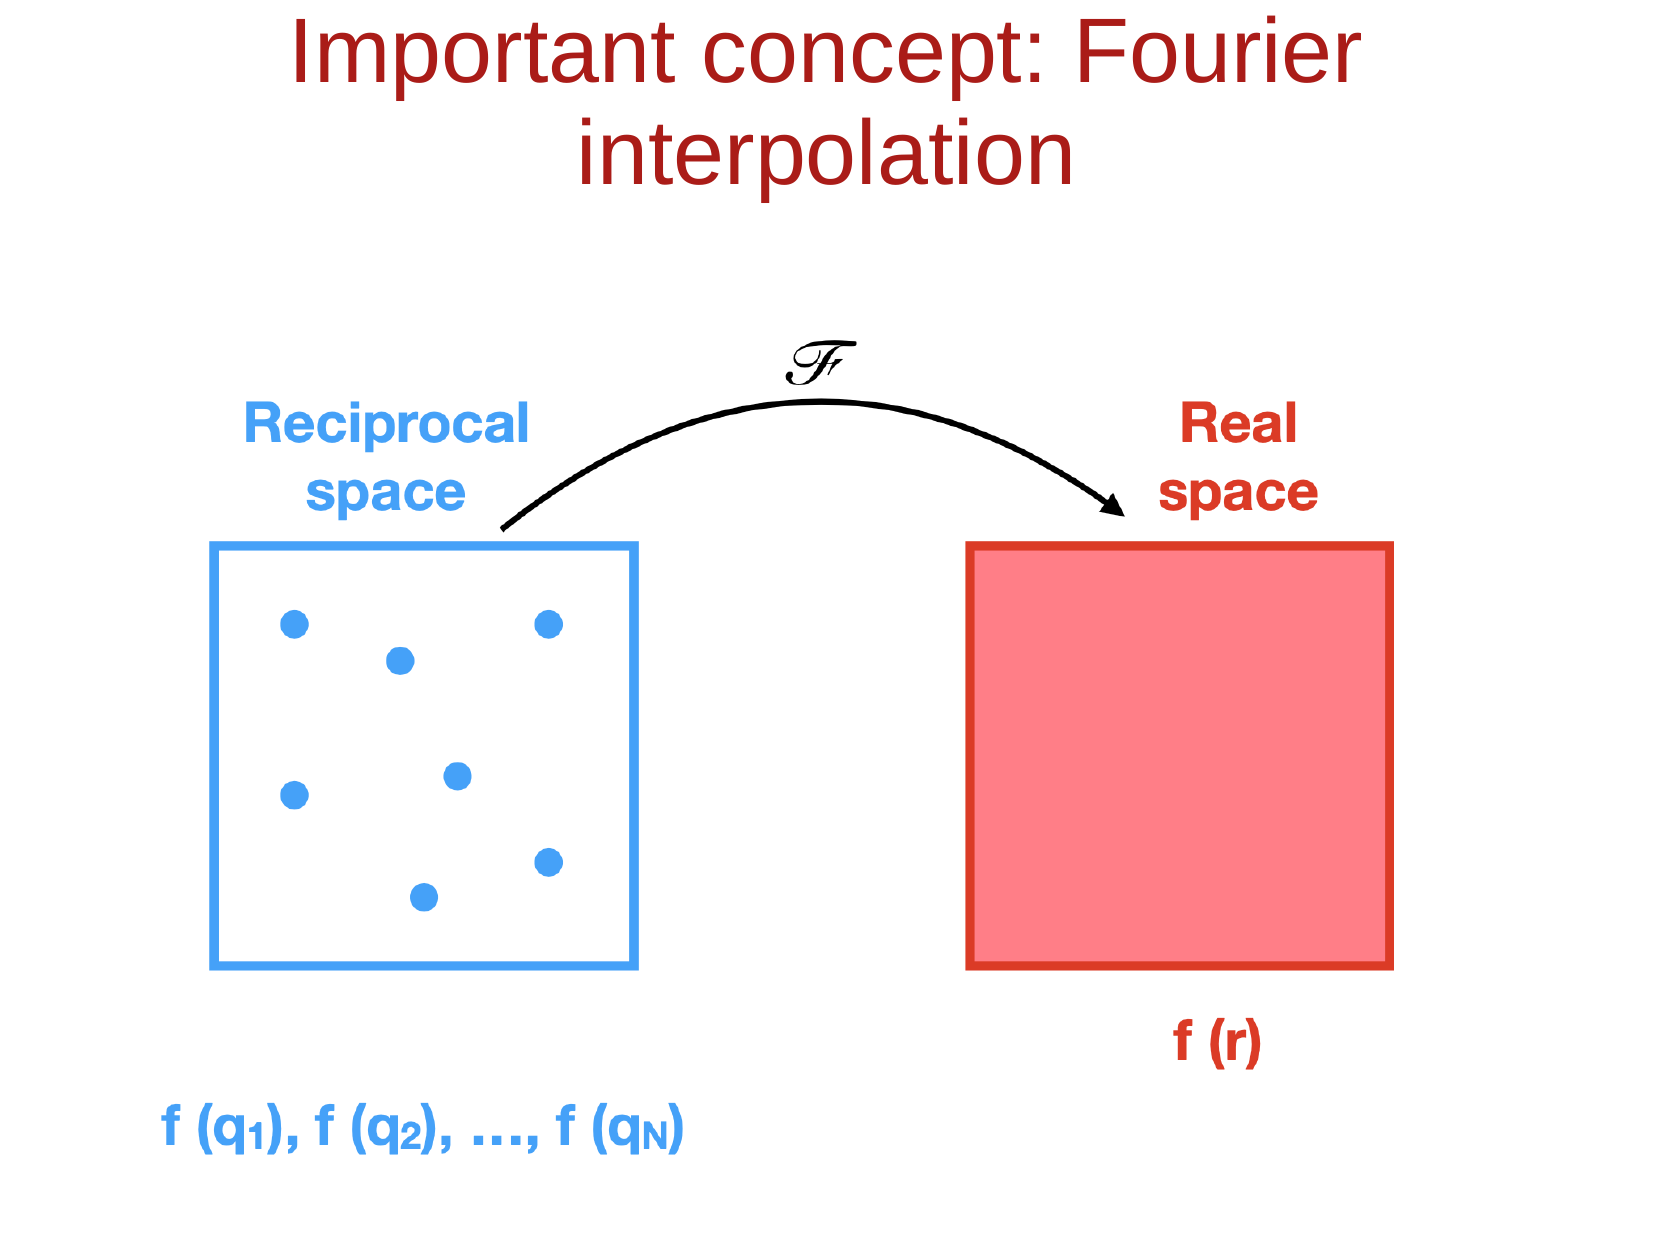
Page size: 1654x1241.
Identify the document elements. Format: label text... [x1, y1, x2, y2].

picture [1, 312, 1654, 1241]
title Important concept: Fourier interpolation [82, 0, 1572, 307]
